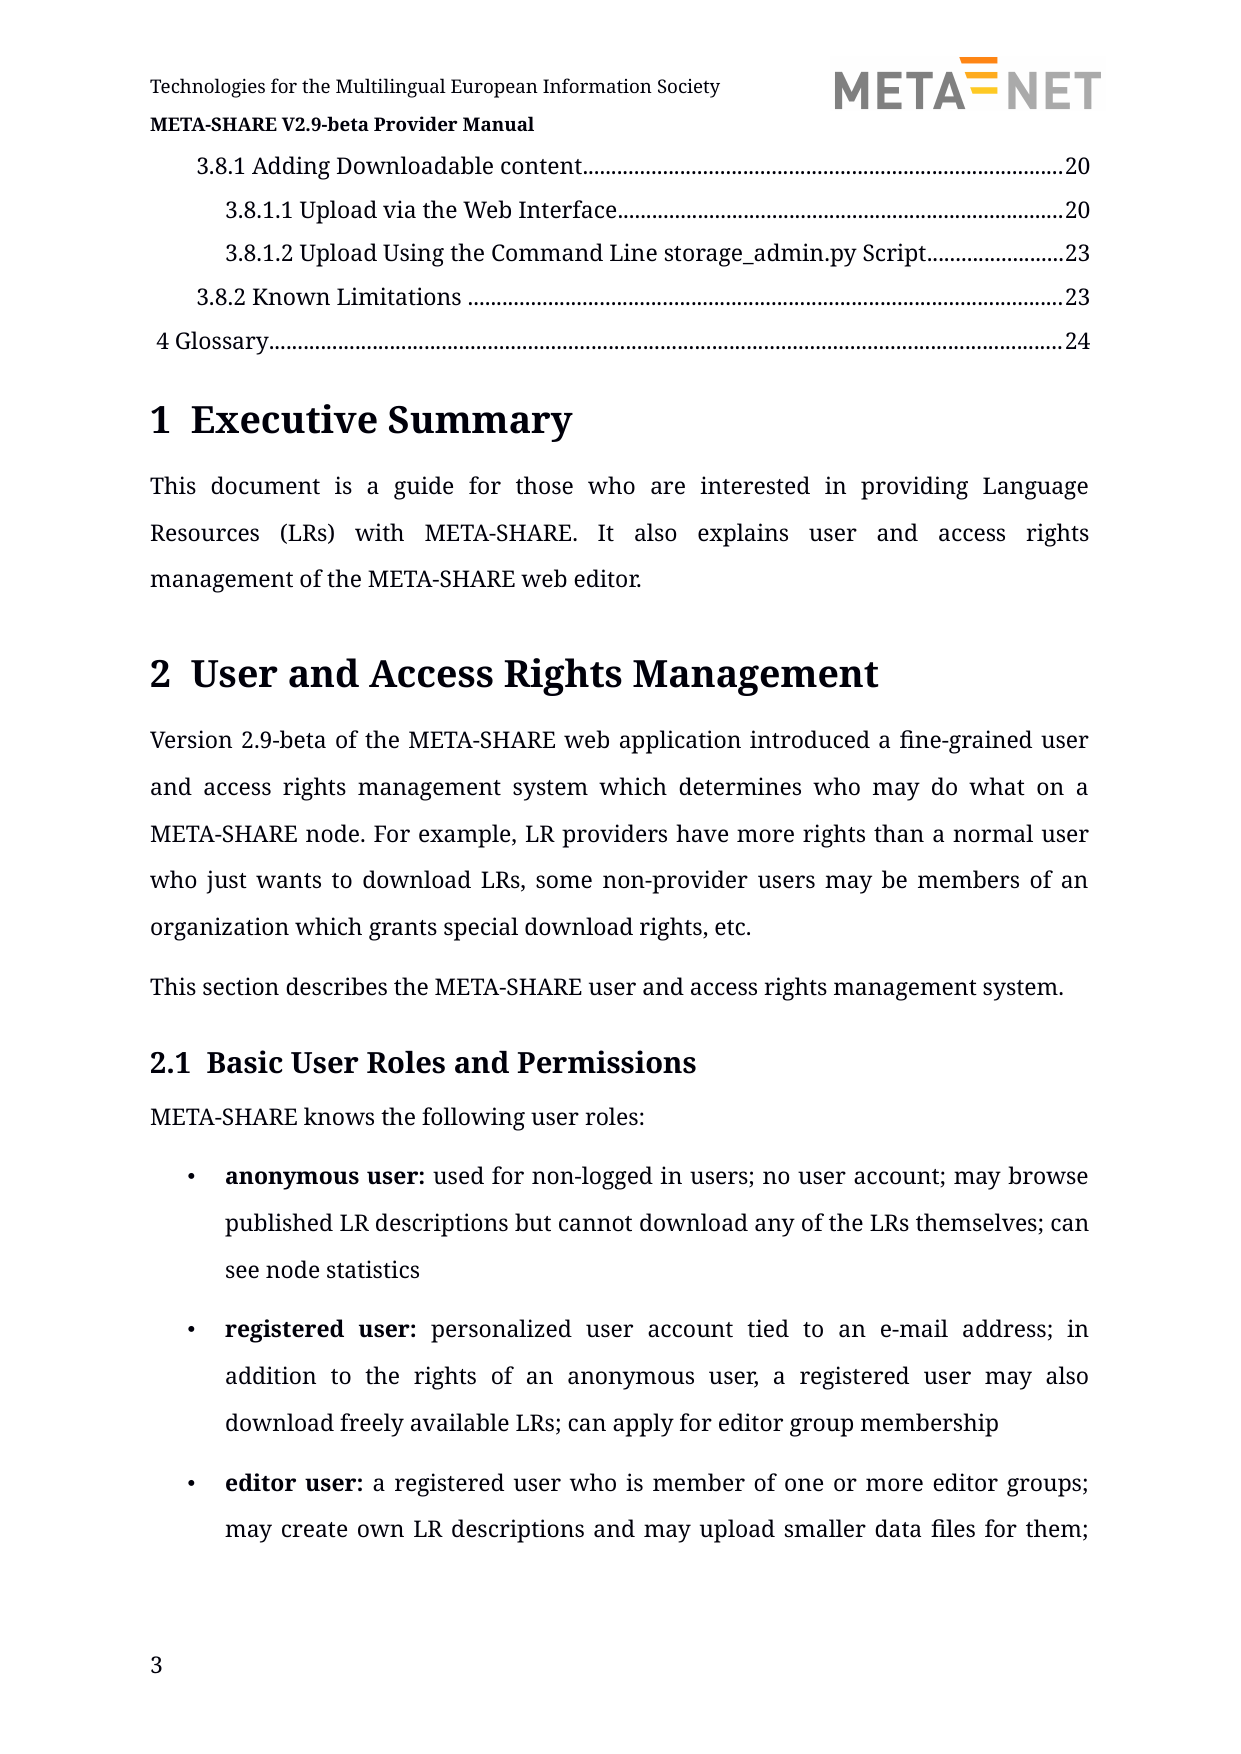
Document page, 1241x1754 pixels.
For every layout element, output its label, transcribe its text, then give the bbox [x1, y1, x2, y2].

text This section describes the META-SHARE user and access rights management system. [150, 971, 1090, 1002]
subtitle User and Access Rights Management [150, 648, 1090, 699]
list anonymous user: used for non-logged in users; no user account; may browse published LR descriptions but cannot download any of the LRs themselves; can see node statistics [187, 1160, 1090, 1285]
text This document is a guide for those who are interested in providing Language Resources (LRs) with META-SHARE. It also explains user and access rights management of the META-SHARE web editor. [150, 469, 1090, 594]
subtitle Executive Summary [150, 393, 1090, 444]
text 3.8.2 Known Limitations 23 [196, 281, 1090, 312]
subtitle Basic User Roles and Permissions [150, 1042, 1090, 1082]
picture [830, 56, 1106, 111]
text 3.8.1.2 Upload Using the Command Line storage_admin.py Script 23 [225, 237, 1090, 268]
text META-SHARE knows the following user roles: [150, 1101, 1090, 1132]
list editor user: a registered user who is member of one or more editor groups; may create own LR descriptions and may upload smaller data files for them; [187, 1466, 1090, 1544]
text 3.8.1 Adding Downloadable content 20 [196, 150, 1090, 181]
text Version 2.9-beta of the META-SHARE web application introduced a fine-grained user and access rights management system which determines who may do what on a META-SHARE node. For example, LR providers have more rights than a normal user who just wants to download LRs, some non-provider users may be members of an organization which grants special download rights, etc. [150, 724, 1090, 942]
text 3.8.1.1 Upload via the Web Interface 20 [225, 194, 1090, 225]
text 4 Glossary 24 [156, 325, 1090, 356]
list registered user: personalized user account tied to an e-mail address; in addition to the rights of an anonymous user, a registered user may also download freely available LRs; can apply for editor group membership [187, 1313, 1090, 1438]
